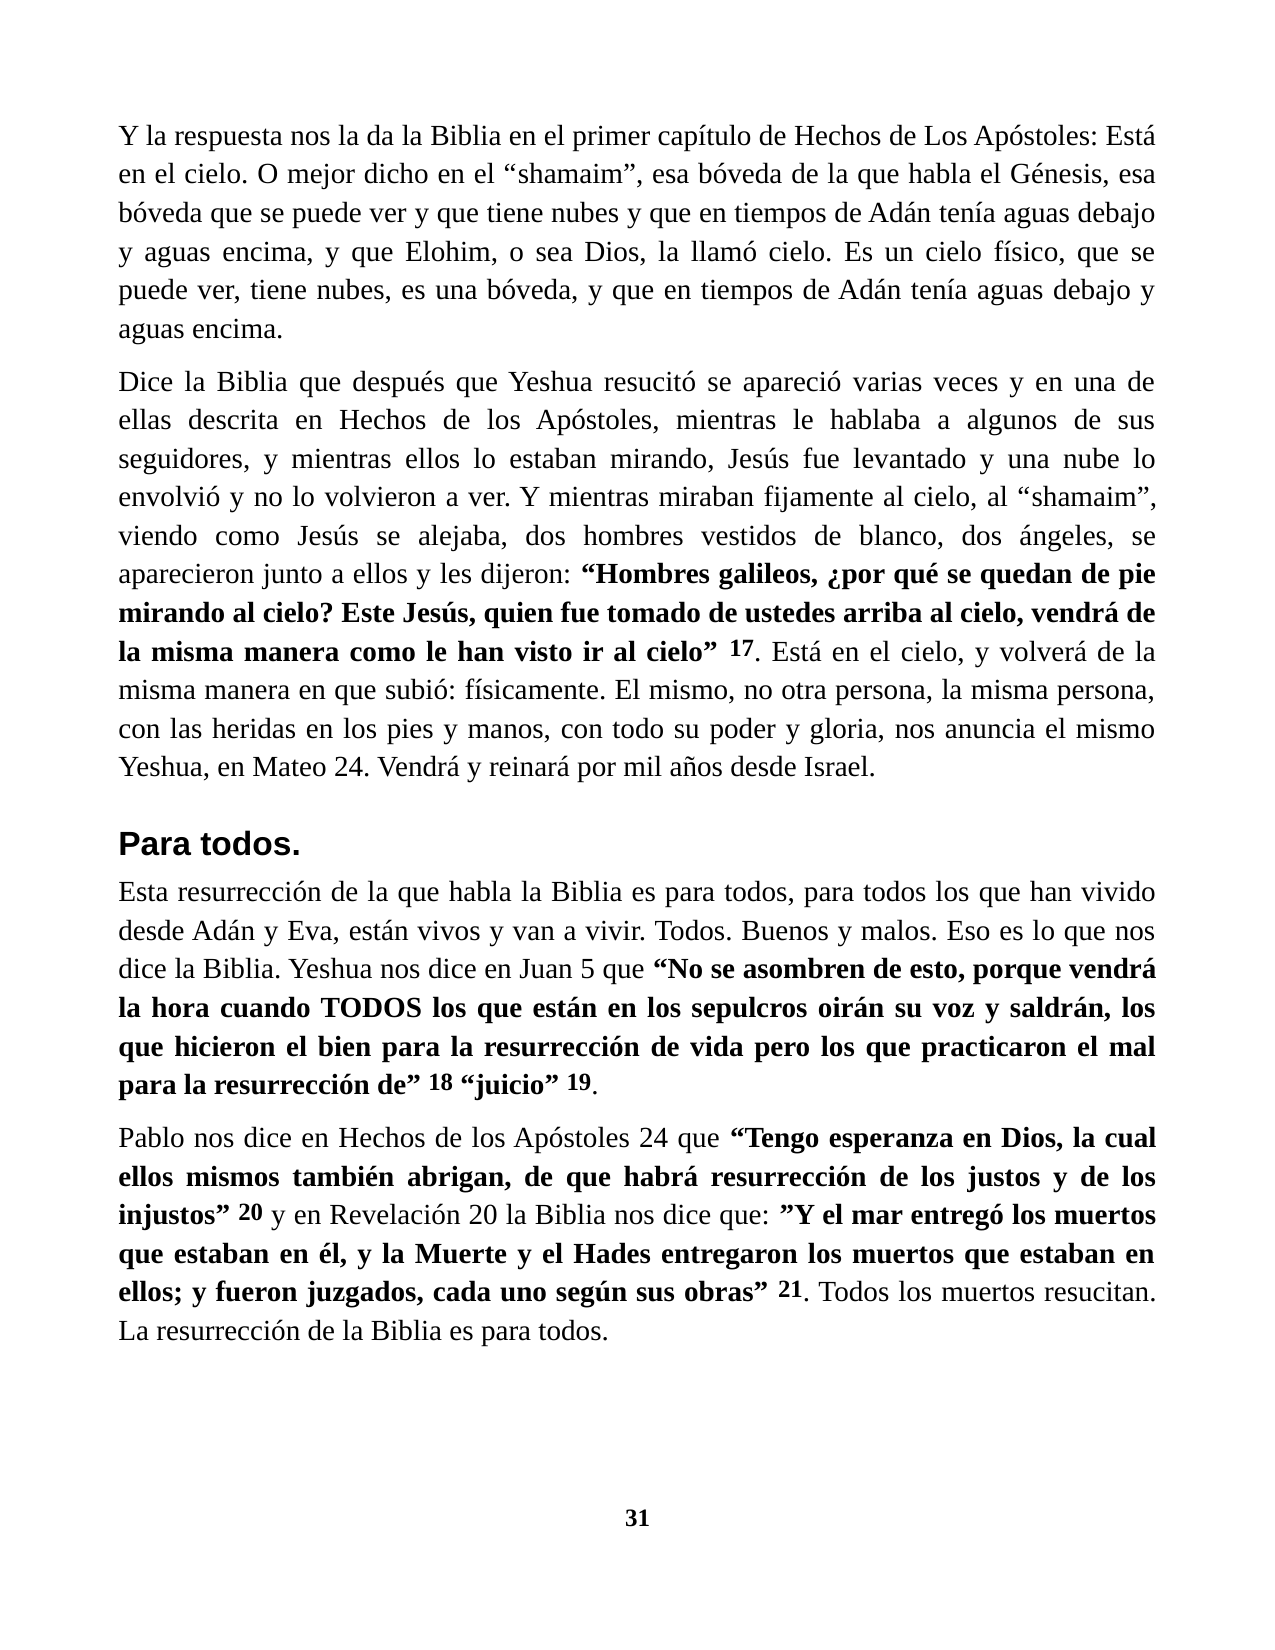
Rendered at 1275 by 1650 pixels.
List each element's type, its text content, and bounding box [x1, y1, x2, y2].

subtitle Para todos. [118, 823, 1157, 862]
text Esta resurrección de la que habla la Biblia es para todos, para todos los que han vivido desde Adán y Eva, están vivos y van a vivir. Todos. Buenos y malos. Eso es lo que nos dice la Biblia. Yeshua nos dice en Juan 5 que “No se asombren de esto, porque vendrá la hora cuando TODOS los que están en los sepulcros oirán su voz y saldrán, los que hicieron el bien para la resurrección de vida pero los que practicaron el mal para la resurrección de” “juicio” . [118, 874, 1157, 1101]
text Dice la Biblia que después que Yeshua resucitó se apareció varias veces y en una de ellas descrita en Hechos de los Apóstoles, mientras le hablaba a algunos de sus seguidores, y mientras ellos lo estaban mirando, Jesús fue levantado y una nube lo envolvió y no lo volvieron a ver. Y mientras miraban fijamente al cielo, al “shamaim”, viendo como Jesús se alejaba, dos hombres vestidos de blanco, dos ángeles, se aparecieron junto a ellos y les dijeron: “Hombres galileos, ¿por qué se quedan de pie mirando al cielo? Este Jesús, quien fue tomado de ustedes arriba al cielo, vendrá de la misma manera como le han visto ir al cielo” . Está en el cielo, y volverá de la misma manera en que subió: físicamente. El mismo, no otra persona, la misma persona, con las heridas en los pies y manos, con todo su poder y gloria, nos anuncia el mismo Yeshua, en Mateo 24. Vendrá y reinará por mil años desde Israel. [118, 364, 1157, 783]
text Pablo nos dice en Hechos de los Apóstoles 24 que “Tengo esperanza en Dios, la cual ellos mismos también abrigan, de que habrá resurrección de los justos y de los injustos” y en Revelación 20 la Biblia nos dice que: ”Y el mar entregó los muertos que estaban en él, y la Muerte y el Hades entregaron los muertos que estaban en ellos; y fueron juzgados, cada uno según sus obras” . Todos los muertos resucitan. La resurrección de la Biblia es para todos. [118, 1120, 1157, 1347]
text Y la respuesta nos la da la Biblia en el primer capítulo de Hechos de Los Apóstoles: Está en el cielo. O mejor dicho en el “shamaim”, esa bóveda de la que habla el Génesis, esa bóveda que se puede ver y que tiene nubes y que en tiempos de Adán tenía aguas debajo y aguas encima, y que Elohim, o sea Dios, la llamó cielo. Es un cielo físico, que se puede ver, tiene nubes, es una bóveda, y que en tiempos de Adán tenía aguas debajo y aguas encima. [118, 118, 1157, 344]
